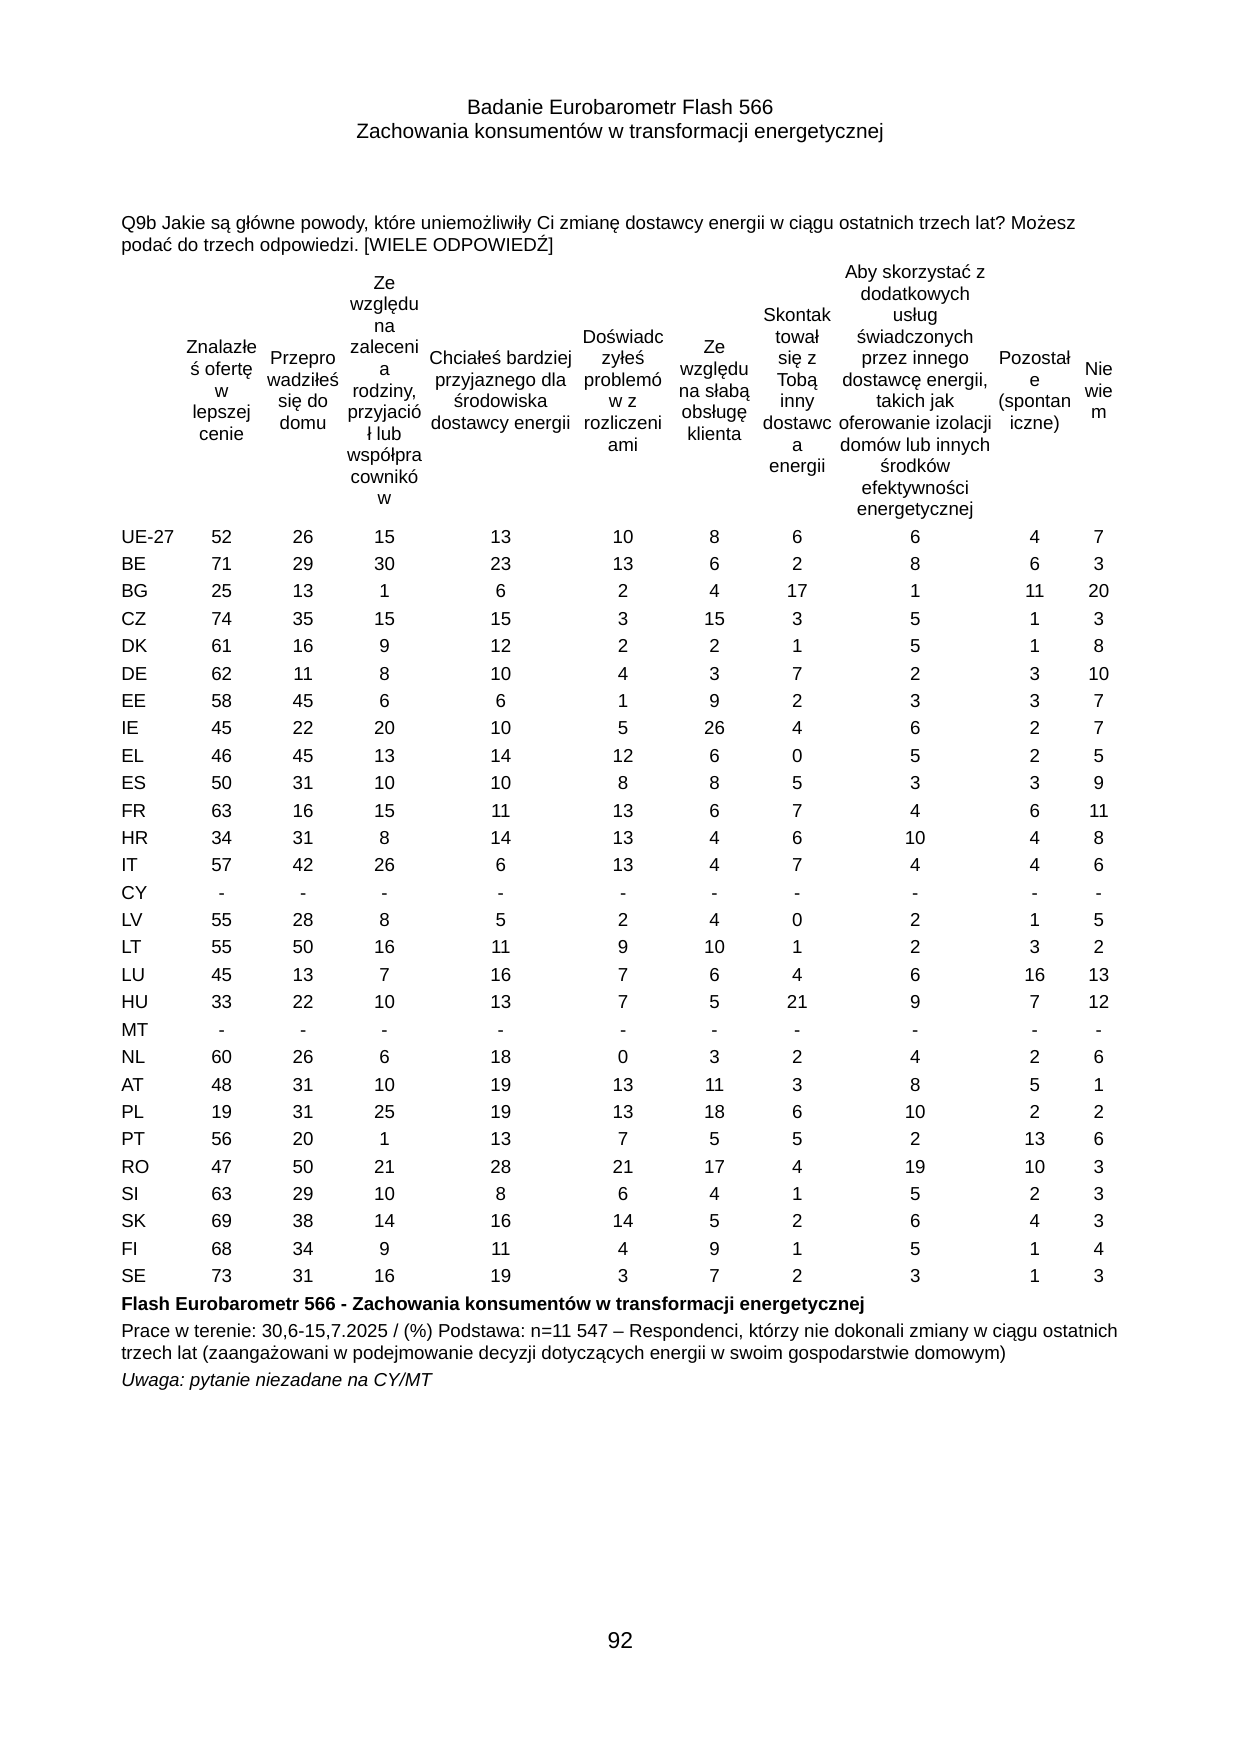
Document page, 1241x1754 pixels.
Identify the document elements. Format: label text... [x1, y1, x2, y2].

table_cell 11 [425, 934, 576, 961]
table_cell 28 [425, 1153, 576, 1180]
table_cell - [425, 879, 576, 906]
table_cell [118, 258, 181, 522]
table_cell - [262, 879, 343, 906]
table_cell 13 [576, 851, 670, 879]
table_cell 31 [262, 1262, 343, 1289]
table_cell 3 [995, 769, 1074, 796]
table_cell Doświadczyłeś problemów z rozliczeniami [576, 258, 670, 522]
table_cell 6 [835, 1208, 995, 1235]
table_cell 11 [425, 1235, 576, 1262]
table_cell - [759, 879, 835, 906]
table_cell 6 [344, 687, 425, 714]
table_cell 0 [576, 1043, 670, 1070]
table_cell PT [118, 1125, 181, 1153]
table_cell 63 [181, 796, 262, 824]
table_cell 6 [1074, 851, 1123, 879]
table_cell CY [118, 879, 181, 906]
table_cell 5 [835, 1235, 995, 1262]
table_cell 4 [995, 523, 1074, 550]
table_cell 12 [425, 632, 576, 659]
table_cell 42 [262, 851, 343, 879]
table_cell 5 [835, 632, 995, 659]
table_cell - [670, 879, 759, 906]
table_cell 1 [995, 906, 1074, 933]
table_cell 26 [262, 1043, 343, 1070]
table_cell 60 [181, 1043, 262, 1070]
table_cell 7 [1074, 714, 1123, 742]
table_cell 10 [344, 1070, 425, 1098]
table_cell 21 [344, 1153, 425, 1180]
table_cell 6 [425, 851, 576, 879]
table_cell 10 [344, 988, 425, 1016]
table_cell 2 [995, 1043, 1074, 1070]
table_cell 6 [995, 550, 1074, 577]
table_cell 3 [576, 1262, 670, 1289]
table_cell 16 [425, 961, 576, 988]
table_cell 21 [759, 988, 835, 1016]
table_cell 48 [181, 1070, 262, 1098]
table_cell 8 [425, 1180, 576, 1207]
table_cell 11 [1074, 796, 1123, 824]
table_cell FR [118, 796, 181, 824]
table_cell 34 [181, 824, 262, 851]
table_cell 3 [1074, 1208, 1123, 1235]
table_cell 11 [670, 1070, 759, 1098]
table_cell 26 [670, 714, 759, 742]
table_cell 2 [576, 577, 670, 605]
table_cell 14 [576, 1208, 670, 1235]
table_cell 3 [759, 1070, 835, 1098]
table_cell 10 [995, 1153, 1074, 1180]
table_cell 5 [1074, 906, 1123, 933]
table_cell 10 [425, 714, 576, 742]
table_cell 3 [835, 687, 995, 714]
table_cell 12 [1074, 988, 1123, 1016]
table_cell 13 [1074, 961, 1123, 988]
table_cell 21 [576, 1153, 670, 1180]
table_cell 8 [670, 523, 759, 550]
table_cell 5 [1074, 742, 1123, 769]
table_cell 1 [995, 632, 1074, 659]
table_cell 3 [759, 605, 835, 632]
table_cell 69 [181, 1208, 262, 1235]
table_cell 2 [759, 1043, 835, 1070]
table_cell 4 [835, 851, 995, 879]
table_cell 5 [576, 714, 670, 742]
table_cell - [670, 1016, 759, 1043]
table_cell IE [118, 714, 181, 742]
table_cell SI [118, 1180, 181, 1207]
table_cell 17 [759, 577, 835, 605]
table_cell 7 [576, 988, 670, 1016]
table_cell 13 [576, 1070, 670, 1098]
table_cell 61 [181, 632, 262, 659]
table_cell 8 [1074, 824, 1123, 851]
table_cell 45 [181, 714, 262, 742]
table_cell 4 [995, 824, 1074, 851]
table_cell 1 [1074, 1070, 1123, 1098]
table_cell 6 [425, 687, 576, 714]
table_cell - [181, 1016, 262, 1043]
table_cell 8 [835, 550, 995, 577]
table_cell 19 [425, 1262, 576, 1289]
table_cell - [1074, 879, 1123, 906]
table_cell 1 [759, 1180, 835, 1207]
table_cell - [262, 1016, 343, 1043]
table_cell EE [118, 687, 181, 714]
table_cell Znalazłeś ofertę w lepszej cenie [181, 258, 262, 522]
table_cell - [995, 1016, 1074, 1043]
table_cell 52 [181, 523, 262, 550]
table_cell 13 [262, 961, 343, 988]
table_cell CZ [118, 605, 181, 632]
table_cell - [995, 879, 1074, 906]
table_cell 20 [344, 714, 425, 742]
table_cell 8 [1074, 632, 1123, 659]
table_cell 7 [1074, 687, 1123, 714]
table_cell - [425, 1016, 576, 1043]
table_cell Ze względu na zalecenia rodziny, przyjaciół lub współpracowników [344, 258, 425, 522]
table_cell 6 [670, 796, 759, 824]
table_cell 45 [181, 961, 262, 988]
table_cell SE [118, 1262, 181, 1289]
table_cell 2 [995, 1098, 1074, 1125]
table_header Q9b Jakie są główne powody, które uniemożliwiły Ci zmianę dostawcy energii w ciągu ostatnich trzech lat? Możesz podać do trzech odpowiedzi. [WIELE ODPOWIEDŹ] [118, 209, 1123, 258]
table_cell 10 [670, 934, 759, 961]
table_cell 8 [576, 769, 670, 796]
table_cell 3 [835, 1262, 995, 1289]
table_cell 50 [181, 769, 262, 796]
table_cell 13 [262, 577, 343, 605]
table_cell 56 [181, 1125, 262, 1153]
table_cell - [344, 879, 425, 906]
table_cell 6 [835, 714, 995, 742]
table_cell 13 [344, 742, 425, 769]
table_cell 6 [670, 742, 759, 769]
table_cell LT [118, 934, 181, 961]
table_cell 23 [425, 550, 576, 577]
table_cell 68 [181, 1235, 262, 1262]
table_cell 20 [262, 1125, 343, 1153]
table_cell 5 [759, 769, 835, 796]
table_cell 26 [262, 523, 343, 550]
table_cell 2 [835, 1125, 995, 1153]
table_cell 4 [670, 824, 759, 851]
table_cell 2 [995, 1180, 1074, 1207]
table_cell 4 [576, 660, 670, 687]
table_cell 15 [344, 523, 425, 550]
table_cell 7 [576, 961, 670, 988]
table_cell 0 [759, 906, 835, 933]
table_cell 7 [759, 796, 835, 824]
table_cell LU [118, 961, 181, 988]
table_cell Nie wiem [1074, 258, 1123, 522]
table_cell DK [118, 632, 181, 659]
table_cell 1 [759, 1235, 835, 1262]
table_cell 8 [344, 660, 425, 687]
table_cell 4 [1074, 1235, 1123, 1262]
table_cell 4 [670, 906, 759, 933]
table_cell 13 [995, 1125, 1074, 1153]
table_cell EL [118, 742, 181, 769]
table_cell 0 [759, 742, 835, 769]
table_cell 19 [181, 1098, 262, 1125]
table_cell 9 [344, 632, 425, 659]
table_cell 3 [670, 660, 759, 687]
table_cell 26 [344, 851, 425, 879]
table_cell 15 [425, 605, 576, 632]
table_cell 1 [576, 687, 670, 714]
table_cell 3 [576, 605, 670, 632]
table_cell 9 [1074, 769, 1123, 796]
table_cell 1 [835, 577, 995, 605]
table_cell 6 [344, 1043, 425, 1070]
table_cell 55 [181, 934, 262, 961]
table_cell 46 [181, 742, 262, 769]
table_cell 2 [1074, 934, 1123, 961]
table_cell 29 [262, 1180, 343, 1207]
table_cell 2 [759, 687, 835, 714]
table_cell 13 [576, 824, 670, 851]
table_cell 16 [995, 961, 1074, 988]
table_cell Uwaga: pytanie niezadane na CY/MT [118, 1366, 1123, 1393]
table_cell RO [118, 1153, 181, 1180]
table_cell 31 [262, 1070, 343, 1098]
table_cell 8 [344, 824, 425, 851]
table_cell 4 [759, 1153, 835, 1180]
table_cell 8 [344, 906, 425, 933]
table_cell ES [118, 769, 181, 796]
table_cell 11 [262, 660, 343, 687]
table_cell 19 [835, 1153, 995, 1180]
table_cell - [835, 879, 995, 906]
table_cell - [576, 1016, 670, 1043]
table_cell 4 [576, 1235, 670, 1262]
table_cell 58 [181, 687, 262, 714]
table_cell 10 [835, 824, 995, 851]
table_cell 10 [425, 769, 576, 796]
table_cell 28 [262, 906, 343, 933]
table_cell 10 [344, 769, 425, 796]
table_cell 6 [1074, 1125, 1123, 1153]
table_cell DE [118, 660, 181, 687]
table_cell 9 [835, 988, 995, 1016]
table_cell 4 [995, 851, 1074, 879]
table_cell 63 [181, 1180, 262, 1207]
table_cell 2 [1074, 1098, 1123, 1125]
table_cell 11 [425, 796, 576, 824]
table_cell 74 [181, 605, 262, 632]
table_cell 2 [670, 632, 759, 659]
table_cell 13 [576, 550, 670, 577]
table_cell 6 [835, 523, 995, 550]
table_cell 3 [1074, 1153, 1123, 1180]
table_cell 33 [181, 988, 262, 1016]
table_cell 1 [344, 577, 425, 605]
table_cell 1 [995, 605, 1074, 632]
table_cell 4 [835, 796, 995, 824]
table_cell 5 [995, 1070, 1074, 1098]
table_cell LV [118, 906, 181, 933]
table_cell 2 [576, 632, 670, 659]
table_cell 6 [759, 824, 835, 851]
table_cell 16 [262, 796, 343, 824]
table_cell 4 [835, 1043, 995, 1070]
table_cell 13 [576, 796, 670, 824]
table_cell 31 [262, 824, 343, 851]
table_cell HU [118, 988, 181, 1016]
table_cell 9 [670, 687, 759, 714]
table_cell 34 [262, 1235, 343, 1262]
table_cell 1 [759, 632, 835, 659]
table_cell 6 [835, 961, 995, 988]
table_cell - [835, 1016, 995, 1043]
table_cell BG [118, 577, 181, 605]
table_cell BE [118, 550, 181, 577]
table_cell 7 [995, 988, 1074, 1016]
table_cell 3 [1074, 605, 1123, 632]
table_cell 25 [344, 1098, 425, 1125]
table_cell AT [118, 1070, 181, 1098]
table_cell 15 [344, 796, 425, 824]
table_cell - [1074, 1016, 1123, 1043]
table_cell 16 [344, 934, 425, 961]
table_cell 4 [759, 714, 835, 742]
table_cell 35 [262, 605, 343, 632]
table_cell 4 [759, 961, 835, 988]
table_cell 3 [835, 769, 995, 796]
table_cell 22 [262, 988, 343, 1016]
table_cell 10 [425, 660, 576, 687]
table_cell 5 [670, 1125, 759, 1153]
table_cell 3 [995, 687, 1074, 714]
table_cell 55 [181, 906, 262, 933]
table_cell 2 [995, 714, 1074, 742]
table_cell 5 [670, 988, 759, 1016]
table_cell 20 [1074, 577, 1123, 605]
table_cell 30 [344, 550, 425, 577]
table_cell 18 [670, 1098, 759, 1125]
table_cell 7 [576, 1125, 670, 1153]
table_cell 14 [425, 824, 576, 851]
table_cell 45 [262, 742, 343, 769]
table_cell 11 [995, 577, 1074, 605]
table_cell 1 [995, 1262, 1074, 1289]
table_cell 3 [1074, 550, 1123, 577]
table_cell 4 [670, 577, 759, 605]
table_cell 13 [425, 523, 576, 550]
table_cell 2 [835, 660, 995, 687]
table_cell 29 [262, 550, 343, 577]
table_cell 71 [181, 550, 262, 577]
table_cell 19 [425, 1070, 576, 1098]
table_cell 13 [425, 1125, 576, 1153]
table_cell Skontaktował się z Tobą inny dostawca energii [759, 258, 835, 522]
table_cell 5 [835, 605, 995, 632]
table_cell 15 [670, 605, 759, 632]
table_cell 5 [425, 906, 576, 933]
table_cell 13 [576, 1098, 670, 1125]
table_cell 5 [670, 1208, 759, 1235]
table_cell Ze względu na słabą obsługę klienta [670, 258, 759, 522]
table_cell 10 [344, 1180, 425, 1207]
table_cell 9 [576, 934, 670, 961]
table_cell 5 [759, 1125, 835, 1153]
table_cell 5 [835, 1180, 995, 1207]
table_cell 10 [576, 523, 670, 550]
table_cell Aby skorzystać z dodatkowych usług świadczonych przez innego dostawcę energii, takich jak oferowanie izolacji domów lub innych środków efektywności energetycznej [835, 258, 995, 522]
table_cell Przeprowadziłeś się do domu [262, 258, 343, 522]
table_cell 1 [995, 1235, 1074, 1262]
table_cell 15 [344, 605, 425, 632]
table_cell 2 [759, 1208, 835, 1235]
table_cell 62 [181, 660, 262, 687]
table_cell 3 [1074, 1262, 1123, 1289]
table_cell 18 [425, 1043, 576, 1070]
table_cell 50 [262, 934, 343, 961]
table_cell 2 [759, 1262, 835, 1289]
table_cell 6 [1074, 1043, 1123, 1070]
table_cell 12 [576, 742, 670, 769]
table_cell 9 [670, 1235, 759, 1262]
table_cell 17 [670, 1153, 759, 1180]
table_cell - [181, 879, 262, 906]
table_cell 1 [759, 934, 835, 961]
table_cell 8 [835, 1070, 995, 1098]
table_cell 6 [995, 796, 1074, 824]
table_cell 3 [995, 934, 1074, 961]
table_cell 7 [1074, 523, 1123, 550]
table_cell 57 [181, 851, 262, 879]
table_cell 4 [670, 851, 759, 879]
table_cell 6 [425, 577, 576, 605]
table_cell 73 [181, 1262, 262, 1289]
table_cell 16 [262, 632, 343, 659]
table_cell 16 [344, 1262, 425, 1289]
table_cell 9 [344, 1235, 425, 1262]
table_cell 6 [670, 550, 759, 577]
table_cell - [344, 1016, 425, 1043]
table_cell 8 [670, 769, 759, 796]
table_cell 38 [262, 1208, 343, 1235]
table_cell 4 [995, 1208, 1074, 1235]
table_cell 6 [759, 1098, 835, 1125]
table_cell HR [118, 824, 181, 851]
table_cell 14 [425, 742, 576, 769]
table_cell 50 [262, 1153, 343, 1180]
table_cell MT [118, 1016, 181, 1043]
table_cell 4 [670, 1180, 759, 1207]
table_cell 22 [262, 714, 343, 742]
table_cell FI [118, 1235, 181, 1262]
table_cell IT [118, 851, 181, 879]
table_cell 7 [344, 961, 425, 988]
table_cell 6 [576, 1180, 670, 1207]
table_cell - [759, 1016, 835, 1043]
table_cell Chciałeś bardziej przyjaznego dla środowiska dostawcy energii [425, 258, 576, 522]
table_cell 3 [670, 1043, 759, 1070]
table_cell 45 [262, 687, 343, 714]
table_cell SK [118, 1208, 181, 1235]
table_cell 1 [344, 1125, 425, 1153]
table_cell 31 [262, 769, 343, 796]
table_cell 2 [759, 550, 835, 577]
table_cell 6 [670, 961, 759, 988]
table_cell - [576, 879, 670, 906]
table_cell 16 [425, 1208, 576, 1235]
table_cell 7 [670, 1262, 759, 1289]
table_cell 3 [1074, 1180, 1123, 1207]
table_cell UE-27 [118, 523, 181, 550]
table_cell 47 [181, 1153, 262, 1180]
table_cell 6 [759, 523, 835, 550]
table_cell 2 [995, 742, 1074, 769]
table_cell 25 [181, 577, 262, 605]
table_cell 3 [995, 660, 1074, 687]
table_cell Flash Eurobarometr 566 - Zachowania konsumentów w transformacji energetycznej [118, 1290, 1123, 1317]
table_cell 10 [1074, 660, 1123, 687]
table_cell 7 [759, 660, 835, 687]
table_cell 13 [425, 988, 576, 1016]
table_cell NL [118, 1043, 181, 1070]
table_cell Prace w terenie: 30,6-15,7.2025 / (%) Podstawa: n=11 547 – Respondenci, którzy nie dokonali zmiany w ciągu ostatnich trzech lat (zaangażowani w podejmowanie decyzji dotyczących energii w swoim gospodarstwie domowym) [118, 1317, 1123, 1366]
table_cell 10 [835, 1098, 995, 1125]
table_cell 14 [344, 1208, 425, 1235]
table_cell PL [118, 1098, 181, 1125]
table_cell 7 [759, 851, 835, 879]
table_cell 2 [576, 906, 670, 933]
table_cell 2 [835, 934, 995, 961]
table_cell 5 [835, 742, 995, 769]
table_cell 2 [835, 906, 995, 933]
table_cell Pozostałe (spontaniczne) [995, 258, 1074, 522]
table_cell 31 [262, 1098, 343, 1125]
table_cell 19 [425, 1098, 576, 1125]
